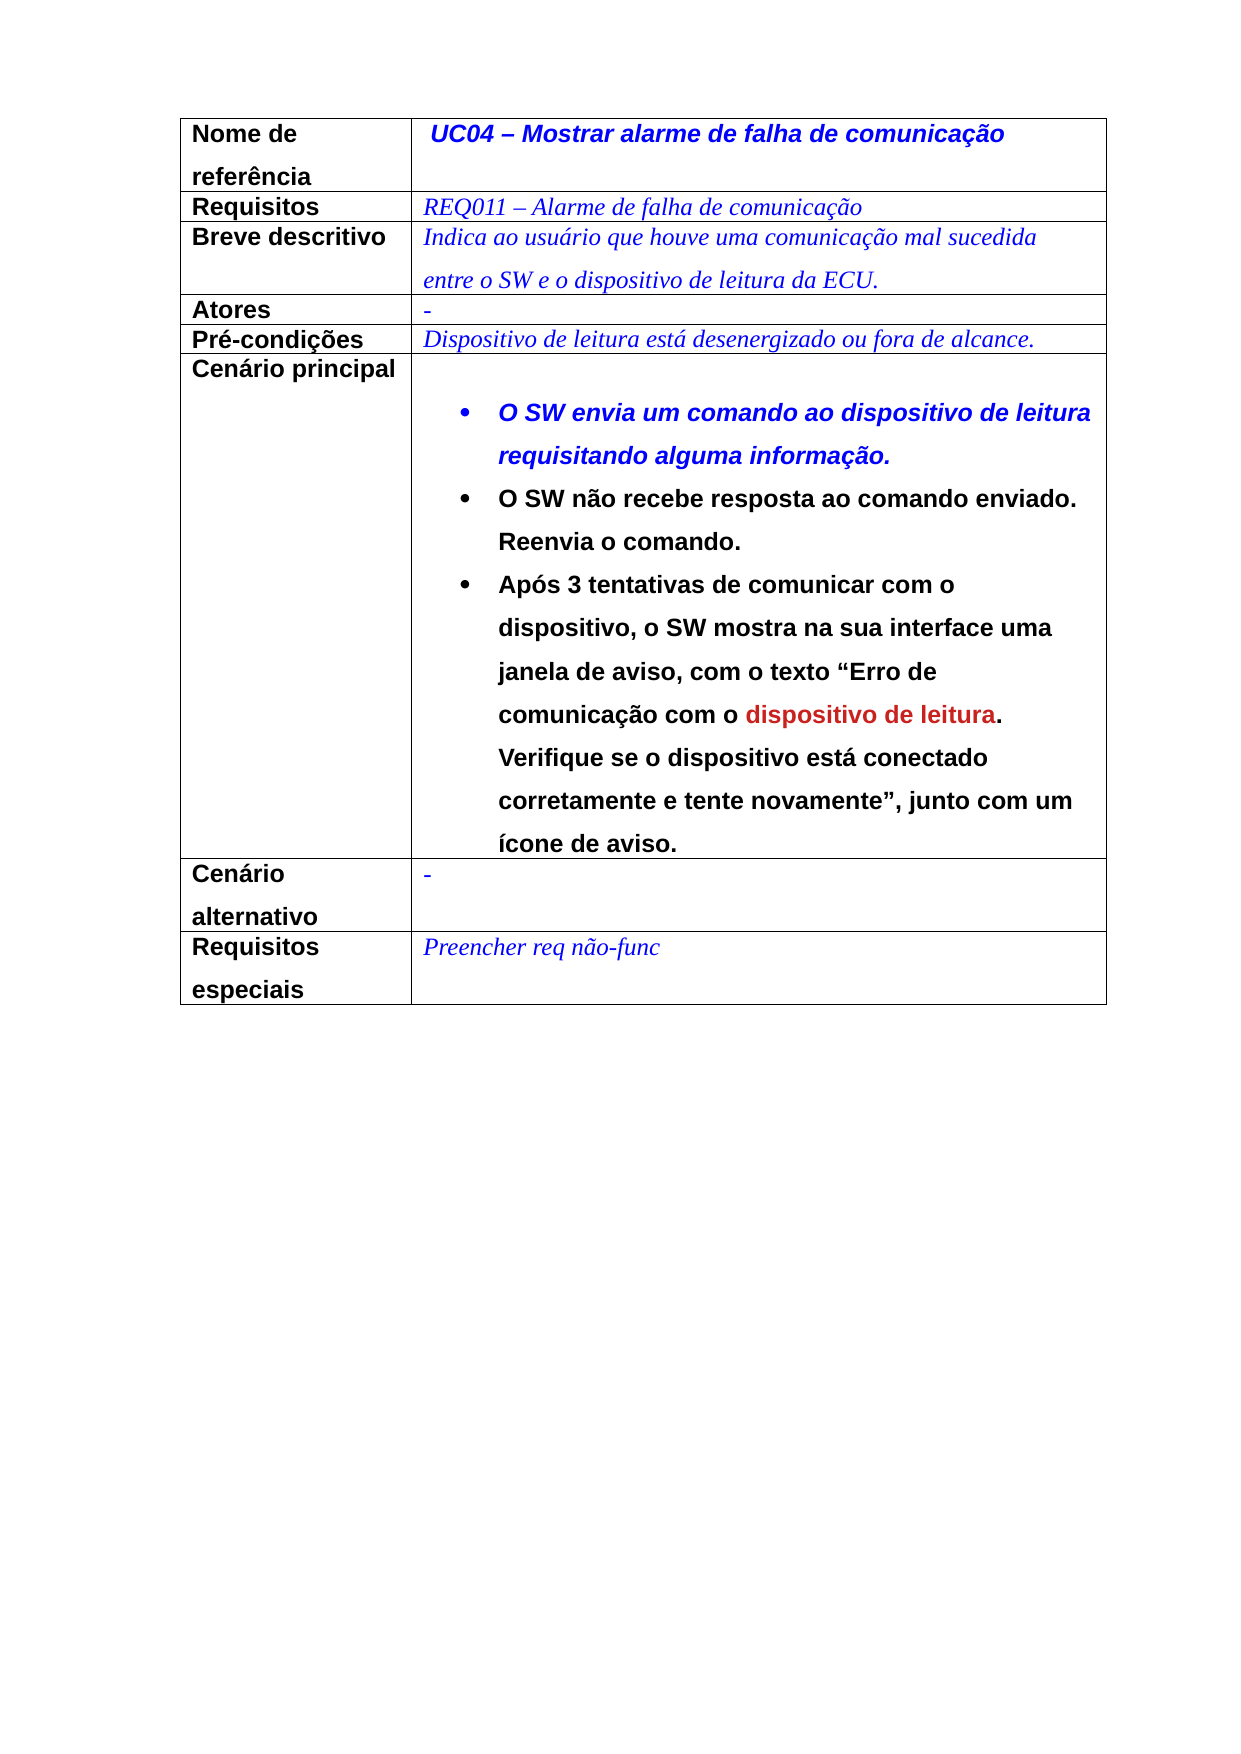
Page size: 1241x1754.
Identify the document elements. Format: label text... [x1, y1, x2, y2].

table_cell REQ011 – Alarme de falha de comunicação [412, 192, 1106, 221]
table_cell Preencher req não-func [412, 932, 1106, 1004]
table_cell Dispositivo de leitura está desenergizado ou fora de alcance. [412, 325, 1106, 353]
table_cell Atores [181, 295, 411, 323]
table_cell Requisitos especiais [181, 932, 411, 1004]
table_cell O SW envia um comando ao dispositivo de leitura requisitando alguma informação. O SW não recebe resposta ao comando enviado. Reenvia o comando. Após 3 tentativas de comunicar com o dispositivo, o SW mostra na sua interface uma janela de aviso, com o texto “Erro de comunicação com o dispositivo de leitura. Verifique se o dispositivo está conectado corretamente e tente novamente”, junto com um ícone de aviso. [412, 354, 1106, 858]
table_cell Pré-condições [181, 325, 411, 353]
table_cell Cenário alternativo [181, 859, 411, 931]
table_header UC04 – Mostrar alarme de falha de comunicação [412, 119, 1106, 191]
table_cell Breve descritivo [181, 222, 411, 294]
table_cell - [412, 859, 1106, 931]
table_cell Cenário principal [181, 354, 411, 858]
table_cell Requisitos [181, 192, 411, 221]
table_cell - [412, 295, 1106, 323]
table_cell Indica ao usuário que houve uma comunicação mal sucedida entre o SW e o dispositivo de leitura da ECU. [412, 222, 1106, 294]
table_header Nome de referência [181, 119, 411, 191]
